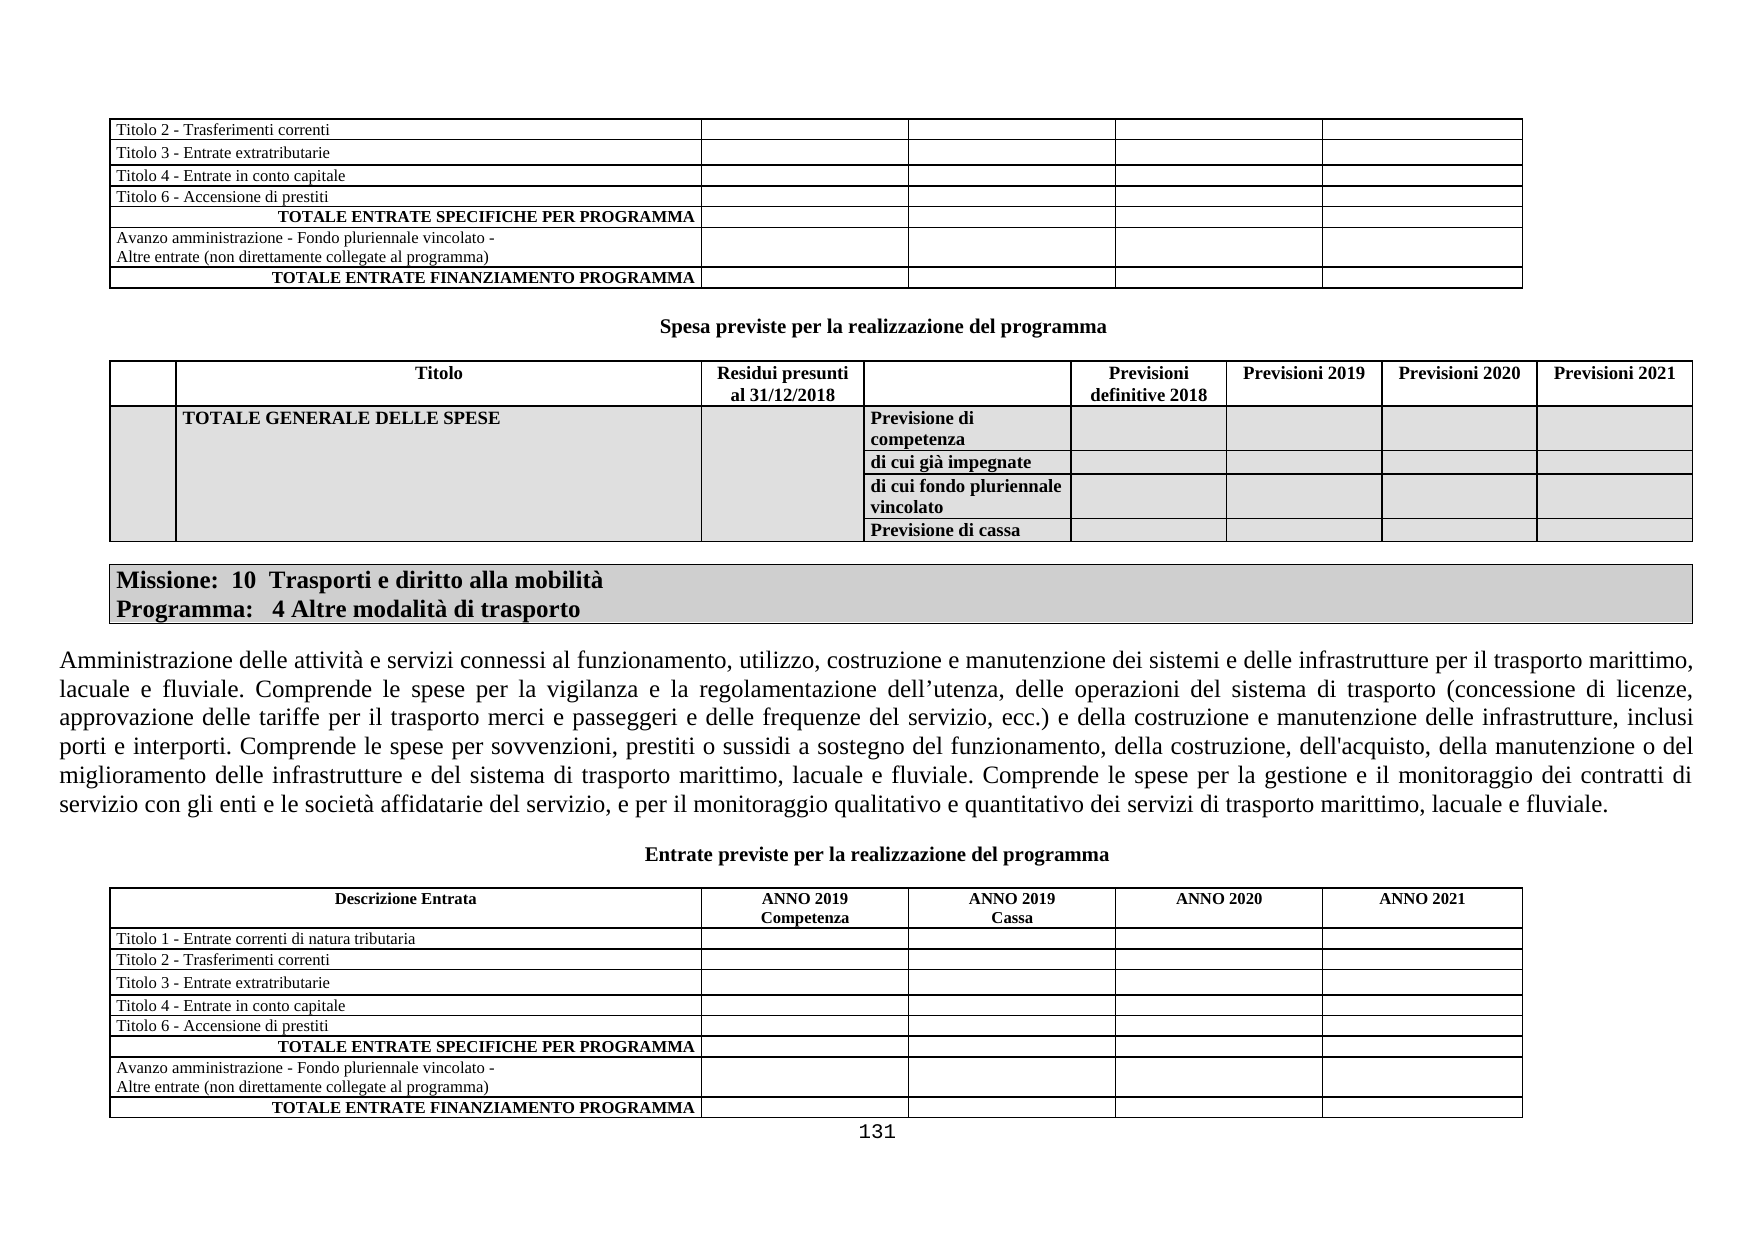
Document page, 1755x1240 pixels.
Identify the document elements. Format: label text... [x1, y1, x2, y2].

table_cell [702, 268, 908, 287]
table_cell [1116, 120, 1322, 139]
table_cell TOTALE ENTRATE FINANZIAMENTO PROGRAMMA [111, 268, 701, 287]
table_cell [909, 228, 1115, 266]
table_cell [111, 407, 175, 450]
table_cell [111, 473, 175, 518]
table_header Previsioni definitive 2018 [1072, 362, 1226, 405]
table_cell Avanzo amministrazione - Fondo pluriennale vincolato - Altre entrate (non direttamente collegate al programma) [111, 1058, 701, 1096]
table_cell [909, 1016, 1115, 1035]
table_cell [702, 1058, 908, 1096]
table_cell [1116, 1058, 1322, 1096]
table_cell Titolo 6 - Accensione di prestiti [111, 1016, 701, 1035]
table_cell Titolo 2 - Trasferimenti correnti [111, 950, 701, 968]
table_header Residui presunti al 31/12/2018 [702, 362, 863, 405]
table_cell [702, 929, 908, 948]
table_cell [1072, 475, 1226, 518]
table_cell [702, 1098, 908, 1117]
table_cell [1323, 187, 1522, 206]
table_cell [1116, 970, 1322, 994]
table_cell Titolo 4 - Entrate in conto capitale [111, 166, 701, 185]
table_cell [1116, 166, 1322, 185]
table_header Descrizione Entrata [111, 889, 701, 927]
table_cell [177, 450, 701, 473]
table_cell [1323, 950, 1522, 968]
table_cell [909, 970, 1115, 994]
table_cell TOTALE ENTRATE SPECIFICHE PER PROGRAMMA [111, 207, 701, 226]
table_cell [702, 518, 863, 541]
table_cell [1323, 970, 1522, 994]
text Amministrazione delle attività e servizi connessi al funzionamento, utilizzo, costruzione e manutenzione dei sistemi e delle infrastrutture per il trasporto marittimo, lacuale e fluviale. Comprende le spese per la vigilanza e la regolamentazione dell’utenza, delle operazioni del sistema di trasporto (concessione di licenze, approvazione delle tariffe per il trasporto merci e passeggeri e delle frequenze del servizio, ecc.) e della costruzione e manutenzione delle infrastrutture, inclusi porti e interporti. Comprende le spese per sovvenzioni, prestiti o sussidi a sostegno del funzionamento, della costruzione, dell'acquisto, della manutenzione o del miglioramento delle infrastrutture e del sistema di trasporto marittimo, lacuale e fluviale. Comprende le spese per la gestione e il monitoraggio dei contratti di servizio con gli enti e le società affidatarie del servizio, e per il monitoraggio qualitativo e quantitativo dei servizi di trasporto marittimo, lacuale e fluviale. [59, 645, 1695, 817]
table_cell [1323, 1016, 1522, 1035]
table_cell [702, 120, 908, 139]
table_cell TOTALE ENTRATE FINANZIAMENTO PROGRAMMA [111, 1098, 701, 1117]
table_cell [909, 187, 1115, 206]
table_cell [1383, 407, 1536, 450]
table_cell di cui già impegnate [865, 451, 1070, 473]
table_cell [909, 929, 1115, 948]
table_cell [1323, 268, 1522, 287]
table_header Missione: 10 Trasporti e diritto alla mobilità [110, 565, 1692, 594]
table_header [865, 362, 1070, 405]
table_cell [702, 1037, 908, 1056]
table_cell [1323, 1058, 1522, 1096]
table_cell [1538, 519, 1692, 541]
table_cell [702, 950, 908, 968]
table_cell [1323, 207, 1522, 226]
table_cell [702, 228, 908, 266]
table_cell [1072, 519, 1226, 541]
table_cell [1116, 1098, 1322, 1117]
table_cell Previsione di cassa [865, 519, 1070, 541]
table_cell Previsione di competenza [865, 407, 1070, 450]
table_cell [702, 207, 908, 226]
table_cell [1383, 451, 1536, 473]
table_cell [909, 268, 1115, 287]
table_header ANNO 2019 Cassa [909, 889, 1115, 927]
table_cell [702, 187, 908, 206]
table_cell [909, 950, 1115, 968]
table_cell Titolo 3 - Entrate extratributarie [111, 140, 701, 164]
table_cell [1538, 407, 1692, 450]
table_cell [1116, 207, 1322, 226]
table_cell [702, 1016, 908, 1035]
table_cell [1538, 451, 1692, 473]
table_cell [1383, 519, 1536, 541]
table_cell [909, 140, 1115, 164]
table_cell [909, 166, 1115, 185]
table_header ANNO 2021 [1323, 889, 1522, 927]
table_cell Titolo 1 - Entrate correnti di natura tributaria [111, 929, 701, 948]
table_cell [702, 450, 863, 473]
table_cell [909, 1058, 1115, 1096]
table_cell [1116, 228, 1322, 266]
table_cell [1116, 929, 1322, 948]
table_cell Avanzo amministrazione - Fondo pluriennale vincolato - Altre entrate (non direttamente collegate al programma) [111, 228, 701, 266]
table_cell [909, 1037, 1115, 1056]
table_cell TOTALE ENTRATE SPECIFICHE PER PROGRAMMA [111, 1037, 701, 1056]
table_cell [1323, 1037, 1522, 1056]
table_cell [177, 473, 701, 518]
table_cell [1323, 120, 1522, 139]
table_cell [1116, 996, 1322, 1015]
table_cell TOTALE GENERALE DELLE SPESE [177, 407, 701, 450]
table_cell [1227, 451, 1381, 473]
table_cell [702, 970, 908, 994]
text Entrate previste per la realizzazione del programma [59, 842, 1695, 866]
table_header Previsioni 2020 [1383, 362, 1536, 405]
table_cell [909, 120, 1115, 139]
table_cell [1227, 475, 1381, 518]
table_cell [1116, 140, 1322, 164]
table_cell [909, 996, 1115, 1015]
table_cell [702, 407, 863, 450]
table_header Titolo [177, 362, 701, 405]
table_cell Titolo 2 - Trasferimenti correnti [111, 120, 701, 139]
table_cell [1227, 519, 1381, 541]
table_cell [1116, 1016, 1322, 1035]
table_cell [1116, 1037, 1322, 1056]
table_cell [111, 518, 175, 541]
table_cell di cui fondo pluriennale vincolato [865, 475, 1070, 518]
table_cell [702, 166, 908, 185]
table_header Previsioni 2021 [1538, 362, 1692, 405]
table_cell [1538, 475, 1692, 518]
table_cell [702, 996, 908, 1015]
table_cell Titolo 6 - Accensione di prestiti [111, 187, 701, 206]
table_cell [1323, 996, 1522, 1015]
table_cell [1116, 187, 1322, 206]
table_cell [909, 207, 1115, 226]
table_cell [1072, 407, 1226, 450]
table_header ANNO 2019 Competenza [702, 889, 908, 927]
table_cell [1323, 140, 1522, 164]
table_cell [702, 473, 863, 518]
text Spesa previste per la realizzazione del programma [59, 310, 1695, 339]
table_cell [702, 140, 908, 164]
table_cell [177, 518, 701, 541]
table_cell [1323, 228, 1522, 266]
table_cell Programma: 4 Altre modalità di trasporto [110, 594, 1692, 622]
table_cell [1116, 950, 1322, 968]
table_cell [1227, 407, 1381, 450]
table_header ANNO 2020 [1116, 889, 1322, 927]
table_cell [1383, 475, 1536, 518]
table_cell [1323, 929, 1522, 948]
table_header Previsioni 2019 [1227, 362, 1381, 405]
table_cell [111, 450, 175, 473]
table_cell Titolo 3 - Entrate extratributarie [111, 970, 701, 994]
table_cell [1323, 166, 1522, 185]
table_cell Titolo 4 - Entrate in conto capitale [111, 996, 701, 1015]
table_cell [1116, 268, 1322, 287]
table_cell [1072, 451, 1226, 473]
table_header [111, 362, 175, 405]
table_cell [909, 1098, 1115, 1117]
table_cell [1323, 1098, 1522, 1117]
